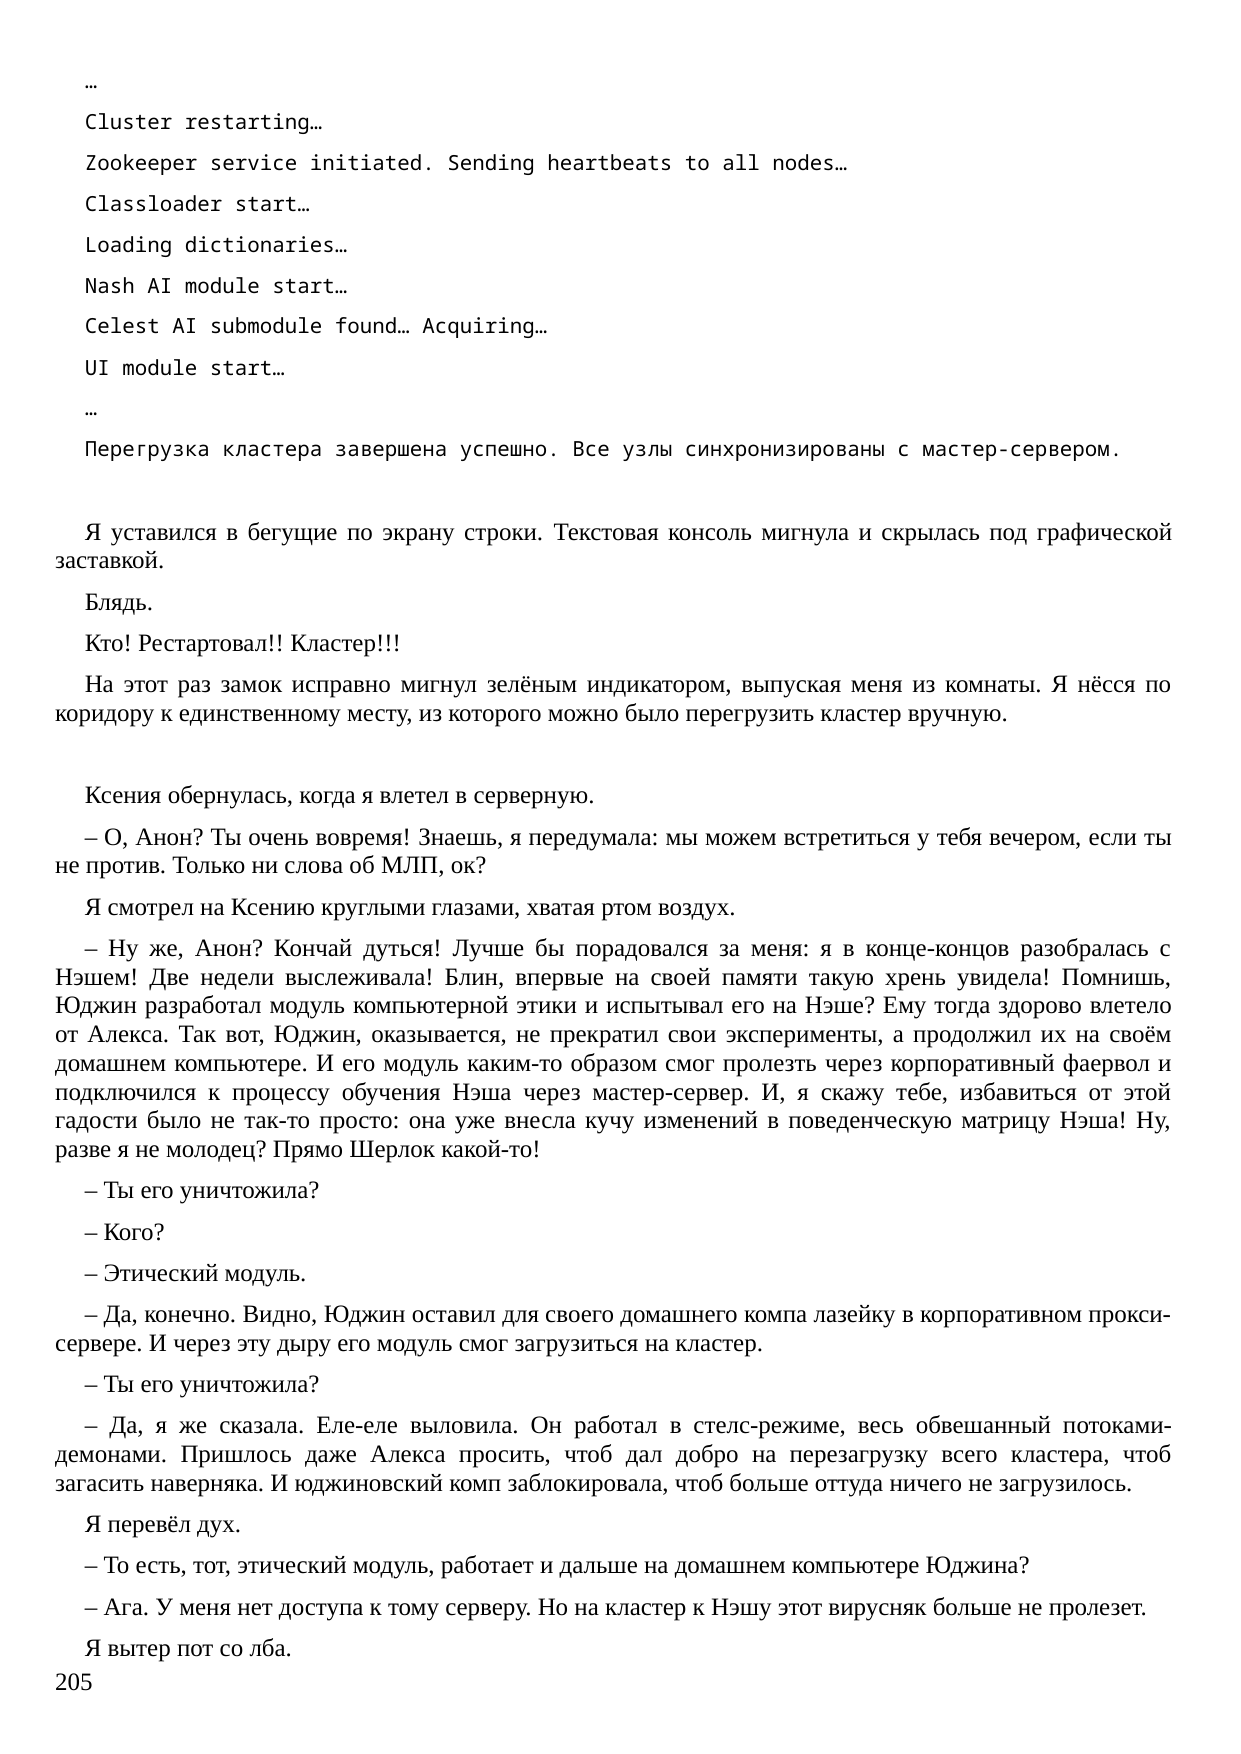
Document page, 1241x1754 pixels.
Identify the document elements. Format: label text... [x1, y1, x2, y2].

text – Ну же, Анон? Кончай дуться! Лучше бы порадовался за меня: я в конце-концов разобралась с Нэшем! Две недели выслеживала! Блин, впервые на своей памяти такую хрень увидела! Помнишь, Юджин разработал модуль компьютерной этики и испытывал его на Нэше? Ему тогда здорово влетело от Алекса. Так вот, Юджин, оказывается, не прекратил свои эксперименты, а продолжил их на своём домашнем компьютере. И его модуль каким-то образом смог пролезть через корпоративный фаервол и подключился к процессу обучения Нэша через мастер-сервер. И, я скажу тебе, избавиться от этой гадости было не так-то просто: она уже внесла кучу изменений в поведенческую матрицу Нэша! Ну, разве я не молодец? Прямо Шерлок какой-то! [55, 933, 1173, 1163]
text – Ты его уничтожила? [55, 1175, 1173, 1204]
text Cluster restarting… [55, 107, 1173, 135]
text Loading dictionaries… [55, 230, 1173, 258]
text Я перевёл дух. [55, 1509, 1173, 1538]
text – Да, конечно. Видно, Юджин оставил для своего домашнего компа лазейку в корпоративном прокси-сервере. И через эту дыру его модуль смог загрузиться на кластер. [55, 1299, 1173, 1357]
text UI module start… [55, 353, 1173, 381]
text … [55, 393, 1173, 422]
text – Этический модуль. [55, 1258, 1173, 1287]
text На этот раз замок исправно мигнул зелёным индикатором, выпуская меня из комнаты. Я нёсся по коридору к единственному месту, из которого можно было перегрузить кластер вручную. [55, 669, 1173, 727]
text – О, Анон? Ты очень вовремя! Знаешь, я передумала: мы можем встретиться у тебя вечером, если ты не против. Только ни слова об МЛП, ок? [55, 822, 1173, 879]
text Celest AI submodule found… Acquiring… [55, 312, 1173, 340]
text – Да, я же сказала. Еле-еле выловила. Он работал в стелс-режиме, весь обвешанный потоками-демонами. Пришлось даже Алекса просить, чтоб дал добро на перезагрузку всего кластера, чтоб загасить наверняка. И юджиновский комп заблокировала, чтоб больше оттуда ничего не загрузилось. [55, 1410, 1173, 1497]
text – Кого? [55, 1217, 1173, 1245]
text – То есть, тот, этический модуль, работает и дальше на домашнем компьютере Юджина? [55, 1550, 1173, 1579]
text Я уставился в бегущие по экрану строки. Текстовая консоль мигнула и скрылась под графической заставкой. [55, 517, 1173, 574]
text Ксения обернулась, когда я влетел в серверную. [55, 780, 1173, 809]
text Classloader start… [55, 189, 1173, 217]
text … [55, 66, 1173, 94]
text Я смотрел на Ксению круглыми глазами, хватая ртом воздух. [55, 892, 1173, 920]
text Перегрузка кластера завершена успешно. Все узлы синхронизированы с мастер-сервером. [55, 434, 1173, 463]
text Zookeeper service initiated. Sending heartbeats to all nodes… [55, 148, 1173, 176]
text – Ага. У меня нет доступа к тому серверу. Но на кластер к Нэшу этот вирусняк больше не пролезет. [55, 1592, 1173, 1620]
text Кто! Рестартовал!! Кластер!!! [55, 628, 1173, 657]
text Я вытер пот со лба. [55, 1633, 1173, 1662]
text – Ты его уничтожила? [55, 1369, 1173, 1398]
text Блядь. [55, 587, 1173, 615]
text Nash AI module start… [55, 271, 1173, 299]
